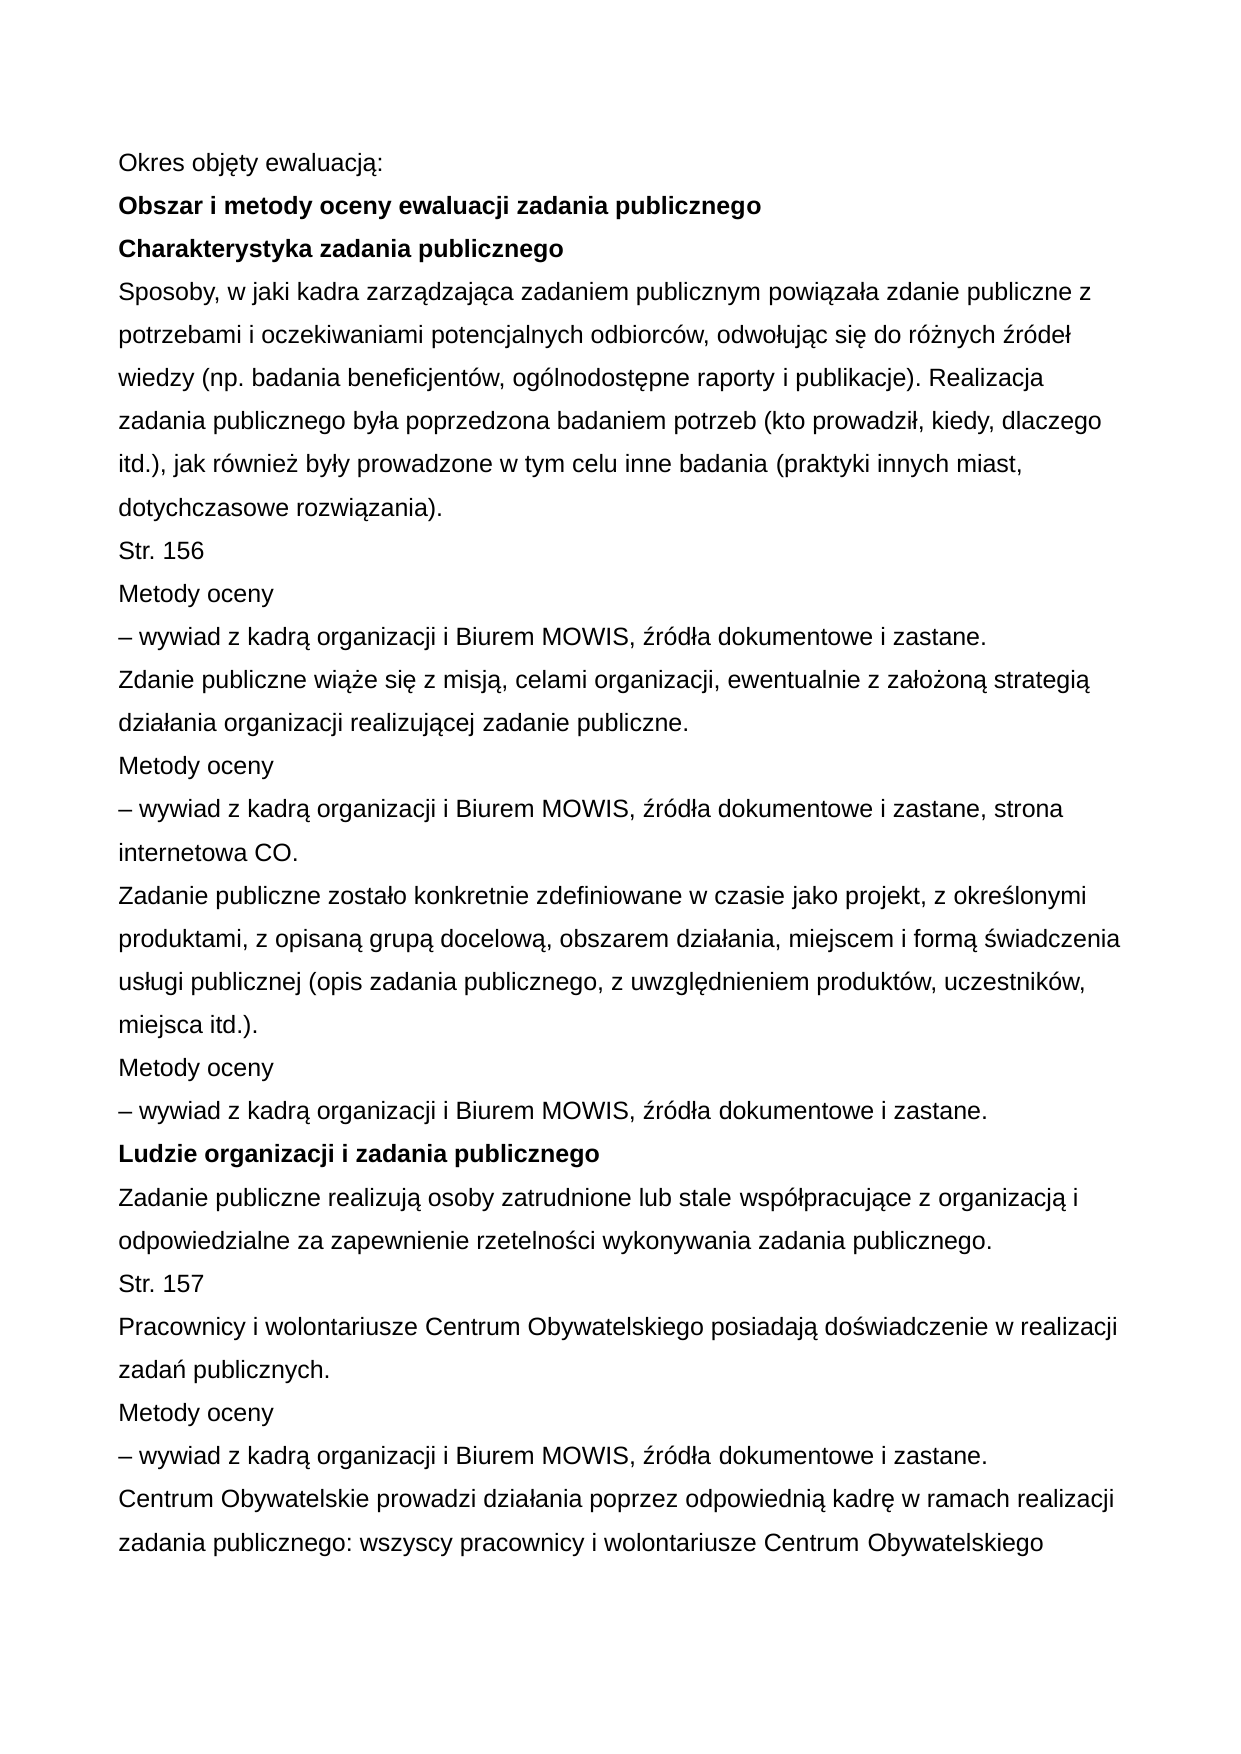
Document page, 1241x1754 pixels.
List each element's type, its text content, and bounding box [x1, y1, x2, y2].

text Sposoby, w jaki kadra zarządzająca zadaniem publicznym powiązała zdanie publiczne z potrzebami i oczekiwaniami potencjalnych odbiorców, odwołując się do różnych źródeł wiedzy (np. badania beneficjentów, ogólnodostępne raporty i publikacje). Realizacja zadania publicznego była poprzedzona badaniem potrzeb (kto prowadził, kiedy, dlaczego itd.), jak również były prowadzone w tym celu inne badania (praktyki innych miast, dotychczasowe rozwiązania). [118, 277, 1122, 521]
text Charakterystyka zadania publicznego [118, 234, 1122, 263]
text Metody oceny [118, 1053, 1122, 1082]
text – wywiad z kadrą organizacji i Biurem MOWIS, źródła dokumentowe i zastane. [118, 1096, 1122, 1125]
text Pracownicy i wolontariusze Centrum Obywatelskiego posiadają doświadczenie w realizacji zadań publicznych. [118, 1312, 1122, 1384]
text Metody oceny [118, 1398, 1122, 1427]
text Metody oceny [118, 579, 1122, 608]
text Str. 156 [118, 536, 1122, 564]
text Str. 157 [118, 1269, 1122, 1298]
text Metody oceny [118, 751, 1122, 780]
text – wywiad z kadrą organizacji i Biurem MOWIS, źródła dokumentowe i zastane. [118, 1441, 1122, 1470]
text – wywiad z kadrą organizacji i Biurem MOWIS, źródła dokumentowe i zastane, strona internetowa CO. [118, 794, 1122, 866]
text Ludzie organizacji i zadania publicznego [118, 1139, 1122, 1168]
text – wywiad z kadrą organizacji i Biurem MOWIS, źródła dokumentowe i zastane. [118, 622, 1122, 651]
text Okres objęty ewaluacją: [118, 148, 1122, 176]
text Zdanie publiczne wiąże się z misją, celami organizacji, ewentualnie z założoną strategią działania organizacji realizującej zadanie publiczne. [118, 665, 1122, 737]
text Centrum Obywatelskie prowadzi działania poprzez odpowiednią kadrę w ramach realizacji zadania publicznego: wszyscy pracownicy i wolontariusze Centrum Obywatelskiego [118, 1484, 1122, 1556]
subtitle Obszar i metody oceny ewaluacji zadania publicznego [118, 191, 1122, 219]
text Zadanie publiczne zostało konkretnie zdefiniowane w czasie jako projekt, z określonymi produktami, z opisaną grupą docelową, obszarem działania, miejscem i formą świadczenia usługi publicznej (opis zadania publicznego, z uwzględnieniem produktów, uczestników, miejsca itd.). [118, 881, 1122, 1039]
text Zadanie publiczne realizują osoby zatrudnione lub stale współpracujące z organizacją i odpowiedzialne za zapewnienie rzetelności wykonywania zadania publicznego. [118, 1183, 1122, 1254]
